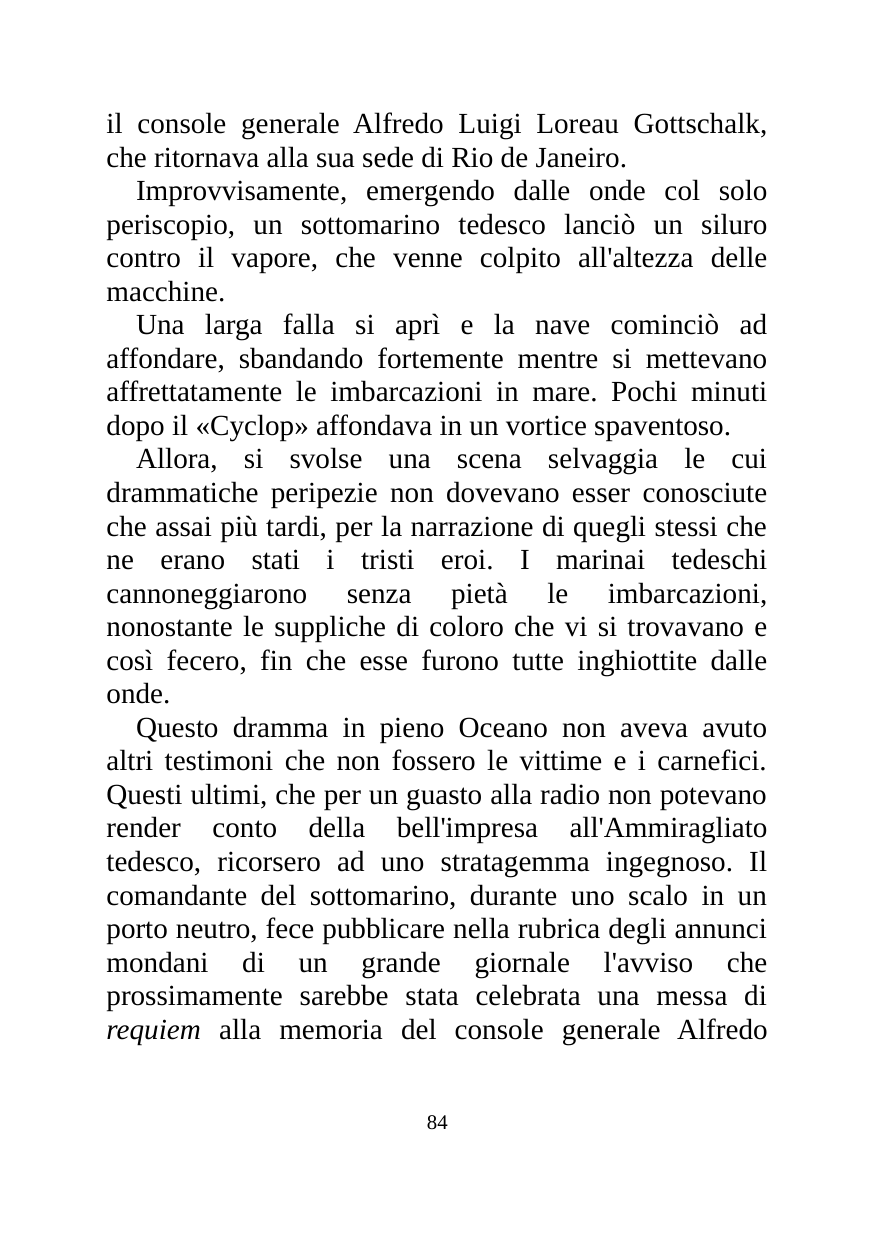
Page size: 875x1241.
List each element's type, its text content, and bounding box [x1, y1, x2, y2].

text Questo dramma in pieno Oceano non aveva avuto altri testimoni che non fossero le vittime e i carnefici. Questi ultimi, che per un guasto alla radio non potevano render conto della bell'impresa all'Ammiragliato tedesco, ricorsero ad uno stratagemma ingegnoso. Il comandante del sottomarino, durante uno scalo in un porto neutro, fece pubblicare nella rubrica degli annunci mondani di un grande giornale l'avviso che prossimamente sarebbe stata celebrata una messa di requiem alla memoria del console generale Alfredo [106, 710, 768, 1045]
text il console generale Alfredo Luigi Loreau Gottschalk, che ritornava alla sua sede di Rio de Janeiro. [106, 106, 768, 173]
text Improvvisamente, emergendo dalle onde col solo periscopio, un sottomarino tedesco lanciò un siluro contro il vapore, che venne colpito all'altezza delle macchine. [106, 173, 768, 307]
text Una larga falla si aprì e la nave cominciò ad affondare, sbandando fortemente mentre si mettevano affrettatamente le imbarcazioni in mare. Pochi minuti dopo il «Cyclop» affondava in un vortice spaventoso. [106, 307, 768, 442]
text Allora, si svolse una scena selvaggia le cui drammatiche peripezie non dovevano esser conosciute che assai più tardi, per la narrazione di quegli stessi che ne erano stati i tristi eroi. I marinai tedeschi cannoneggiarono senza pietà le imbarcazioni, nonostante le suppliche di coloro che vi si trovavano e così fecero, fin che esse furono tutte inghiottite dalle onde. [106, 442, 768, 710]
